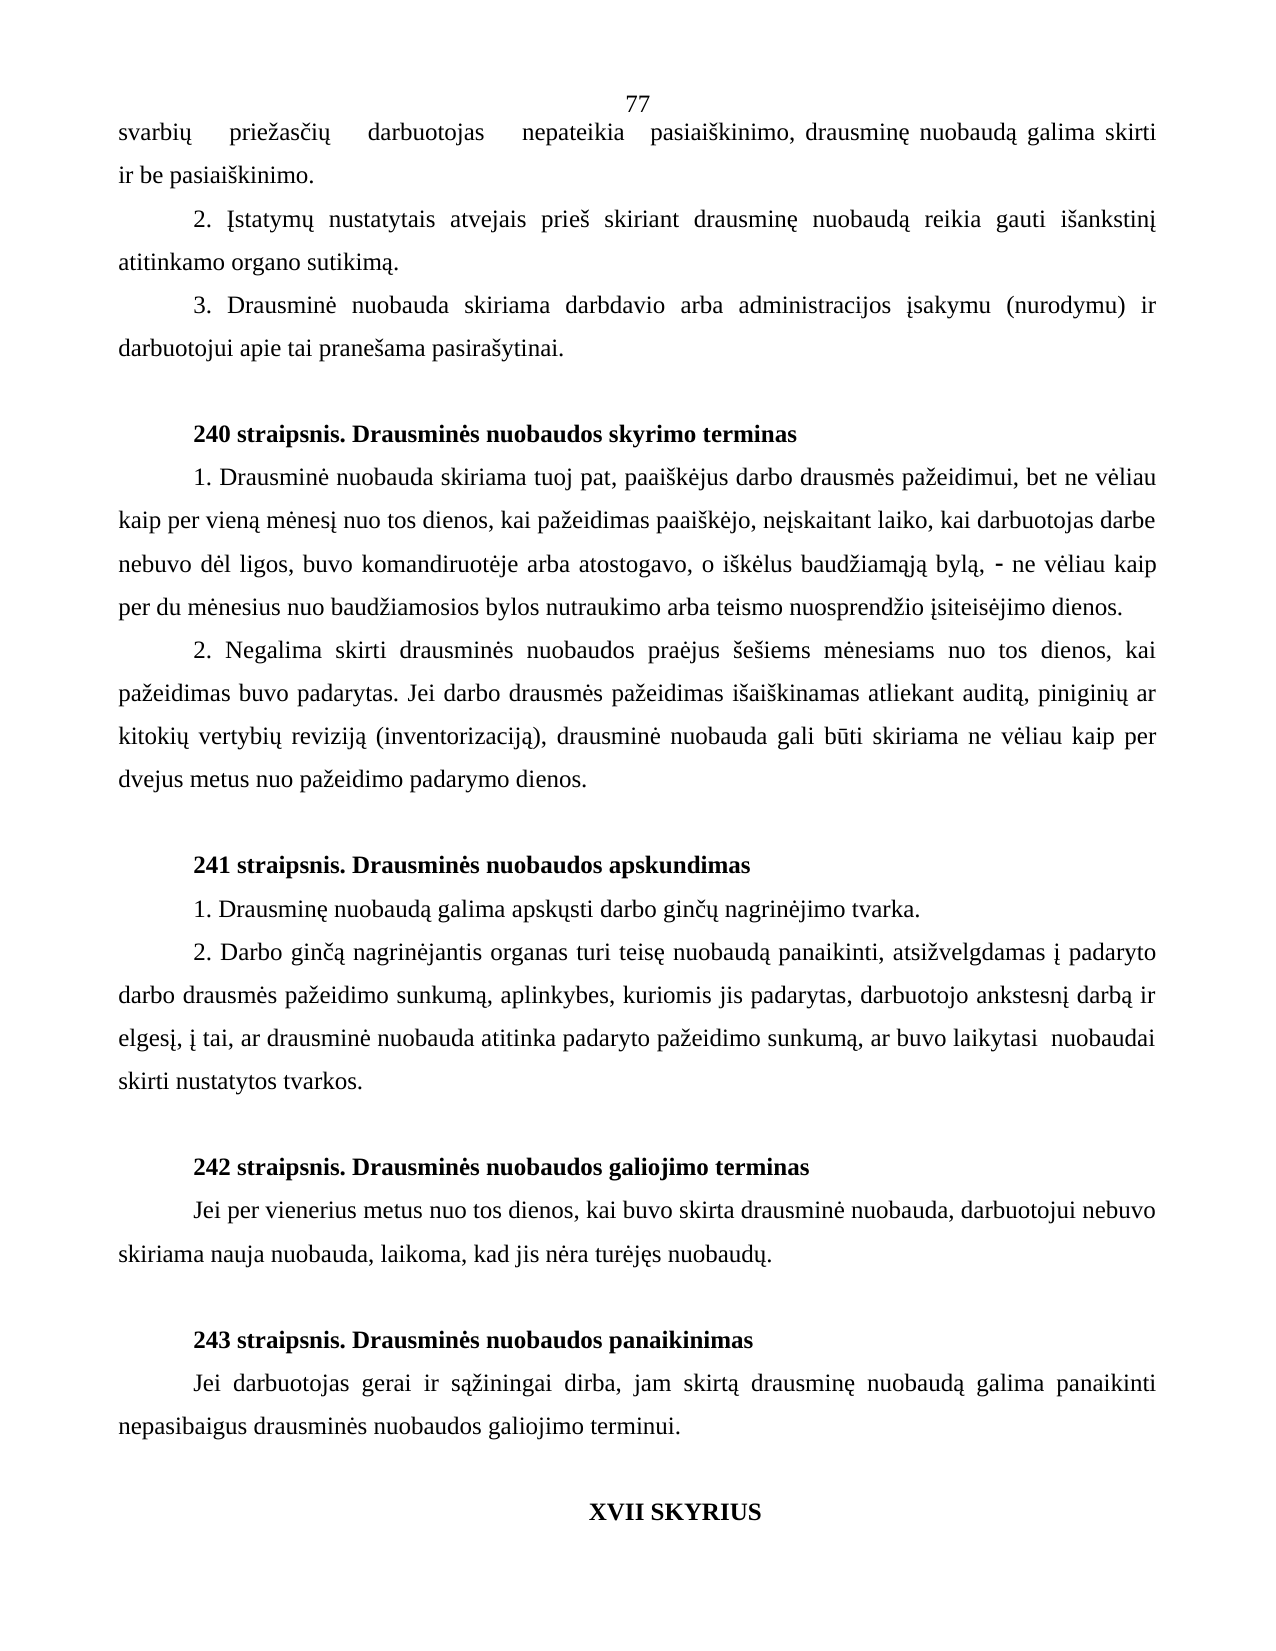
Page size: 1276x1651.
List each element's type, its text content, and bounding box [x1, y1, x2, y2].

text XVII SKYRIUS [118, 1497, 1157, 1526]
text 2. Negalima skirti drausminės nuobaudos praėjus šešiems mėnesiams nuo tos dienos, kai pažeidimas buvo padarytas. Jei darbo drausmės pažeidimas išaiškinamas atliekant auditą, piniginių ar kitokių vertybių reviziją (inventorizaciją), drausminė nuobauda gali būti skiriama ne vėliau kaip per dvejus metus nuo pažeidimo padarymo dienos. [118, 635, 1157, 793]
text 241 straipsnis. Drausminės nuobaudos apskundimas [118, 851, 1157, 879]
text Jei per vienerius metus nuo tos dienos, kai buvo skirta drausminė nuobauda, darbuotojui nebuvo skiriama nauja nuobauda, laikoma, kad jis nėra turėjęs nuobaudų. [118, 1196, 1157, 1267]
text 243 straipsnis. Drausminės nuobaudos panaikinimas [118, 1325, 1157, 1354]
text svarbių priežasčių darbuotojas nepateikia pasiaiškinimo, drausminę nuobaudą galima skirti ir be pasiaiškinimo. [118, 117, 1157, 189]
text Jei darbuotojas gerai ir sąžiningai dirba, jam skirtą drausminę nuobaudą galima panaikinti nepasibaigus drausminės nuobaudos galiojimo terminui. [118, 1368, 1157, 1440]
text 1. Drausminę nuobaudą galima apskųsti darbo ginčų nagrinėjimo tvarka. [118, 894, 1157, 922]
text 3. Drausminė nuobauda skiriama darbdavio arba administracijos įsakymu (nurodymu) ir darbuotojui apie tai pranešama pasirašytinai. [118, 290, 1157, 362]
text 1. Drausminė nuobauda skiriama tuoj pat, paaiškėjus darbo drausmės pažeidimui, bet ne vėliau kaip per vieną mėnesį nuo tos dienos, kai pažeidimas paaiškėjo, neįskaitant laiko, kai darbuotojas darbe nebuvo dėl ligos, buvo komandiruotėje arba atostogavo, o iškėlus baudžiamąją bylą,  ne vėliau kaip per du mėnesius nuo baudžiamosios bylos nutraukimo arba teismo nuosprendžio įsiteisėjimo dienos. [118, 462, 1157, 621]
text 2. Įstatymų nustatytais atvejais prieš skiriant drausminę nuobaudą reikia gauti išankstinį atitinkamo organo sutikimą. [118, 204, 1157, 276]
text 242 straipsnis. Drausminės nuobaudos galiojimo terminas [118, 1152, 1157, 1181]
text 240 straipsnis. Drausminės nuobaudos skyrimo terminas [118, 419, 1157, 448]
text 2. Darbo ginčą nagrinėjantis organas turi teisę nuobaudą panaikinti, atsižvelgdamas į padaryto darbo drausmės pažeidimo sunkumą, aplinkybes, kuriomis jis padarytas, darbuotojo ankstesnį darbą ir elgesį, į tai, ar drausminė nuobauda atitinka padaryto pažeidimo sunkumą, ar buvo laikytasi nuobaudai skirti nustatytos tvarkos. [118, 937, 1157, 1095]
